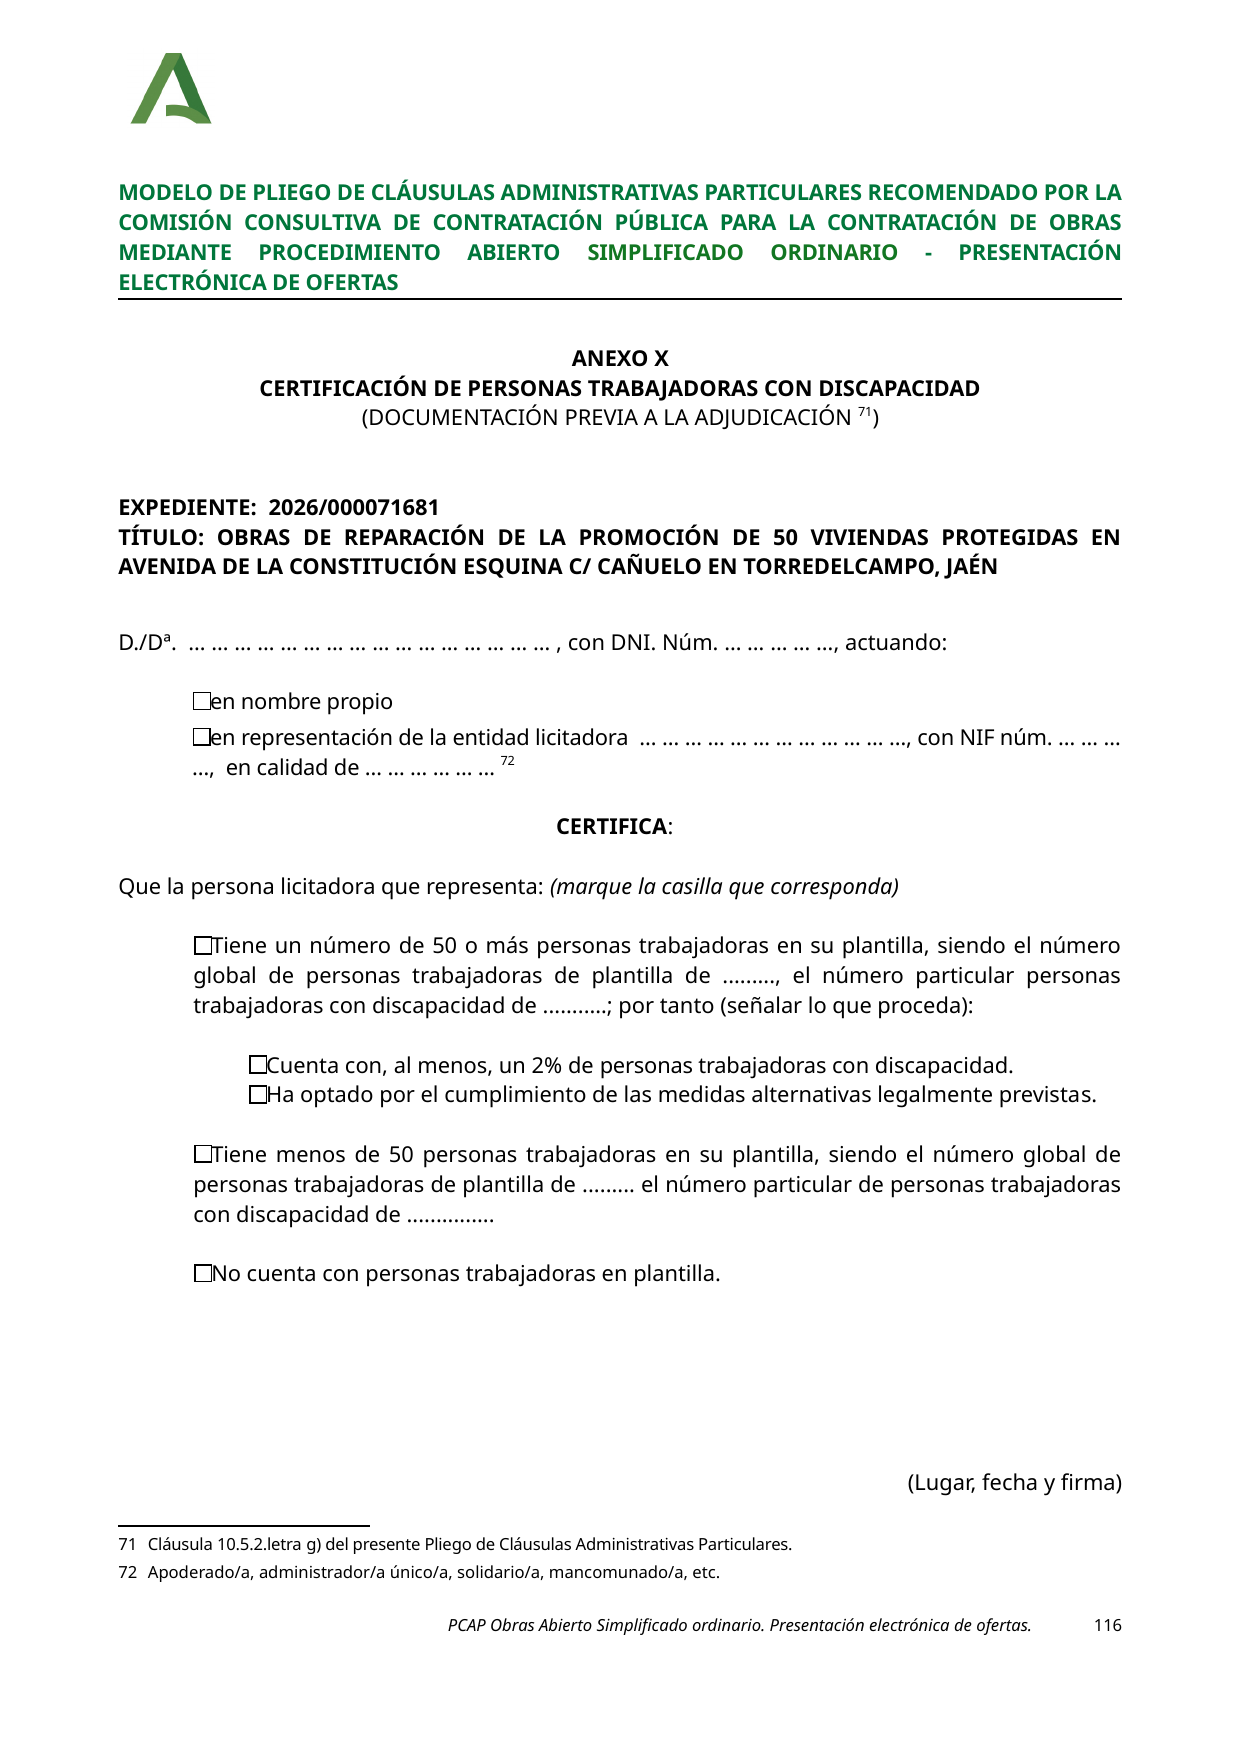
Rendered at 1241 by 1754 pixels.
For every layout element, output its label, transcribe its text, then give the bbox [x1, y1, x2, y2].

text (DOCUMENTACIÓN PREVIA A LA ADJUDICACIÓN ) [118, 402, 1122, 432]
list Cuenta con, al menos, un 2% de personas trabajadoras con discapacidad. [213, 1049, 1122, 1079]
text CERTIFICA: [118, 811, 1122, 841]
text TÍTULO: OBRAS DE REPARACIÓN DE LA PROMOCIÓN DE 50 VIVIENDAS PROTEGIDAS EN AVENIDA DE LA CONSTITUCIÓN ESQUINA C/ CAÑUELO EN TORREDELCAMPO, JAÉN [118, 521, 1122, 581]
text CERTIFICACIÓN DE PERSONAS TRABAJADORAS CON DISCAPACIDAD [118, 372, 1122, 402]
list Tiene menos de 50 personas trabajadoras en su plantilla, siendo el número global de personas trabajadoras de plantilla de ......... el número particular de personas trabajadoras con discapacidad de ............... [156, 1139, 1122, 1228]
text D./Dª. … … … … … … … … … … … … … … … … , con DNI. Núm. … … … … …, actuando: [118, 626, 1122, 656]
list Tiene un número de 50 o más personas trabajadoras en su plantilla, siendo el número global de personas trabajadoras de plantilla de ........., el número particular personas trabajadoras con discapacidad de ........…; por tanto (señalar lo que proceda): [156, 930, 1122, 1020]
text MODELO DE PLIEGO DE CLÁUSULAS ADMINISTRATIVAS PARTICULARES RECOMENDADO POR LA COMISIÓN CONSULTIVA DE CONTRATACIÓN PÚBLICA PARA LA CONTRATACIÓN DE OBRAS MEDIANTE PROCEDIMIENTO ABIERTO SIMPLIFICADO ORDINARIO - PRESENTACIÓN ELECTRÓNICA DE OFERTAS [118, 177, 1122, 298]
text (Lugar, fecha y firma) [118, 1467, 1122, 1496]
text Cláusula 10.5.2.letra g) del presente Pliego de Cláusulas Administrativas Particulares. [118, 1532, 1122, 1555]
text en representación de la entidad licitadora … … … … … … … … … … … …, con NIF núm. … … … …, en calidad de … … … … … … [192, 722, 1122, 781]
text ANEXO X [118, 343, 1122, 372]
list No cuenta con personas trabajadoras en plantilla. [156, 1258, 1122, 1288]
text Que la persona licitadora que representa: (marque la casilla que corresponda) [118, 871, 1122, 901]
picture [127, 48, 216, 128]
text en nombre propio [192, 686, 1122, 716]
text EXPEDIENTE: 2026/000071681 [118, 492, 1122, 521]
list Ha optado por el cumplimiento de las medidas alternativas legalmente previstas. [213, 1079, 1122, 1109]
text Apoderado/a, administrador/a único/a, solidario/a, mancomunado/a, etc. [118, 1561, 1122, 1584]
